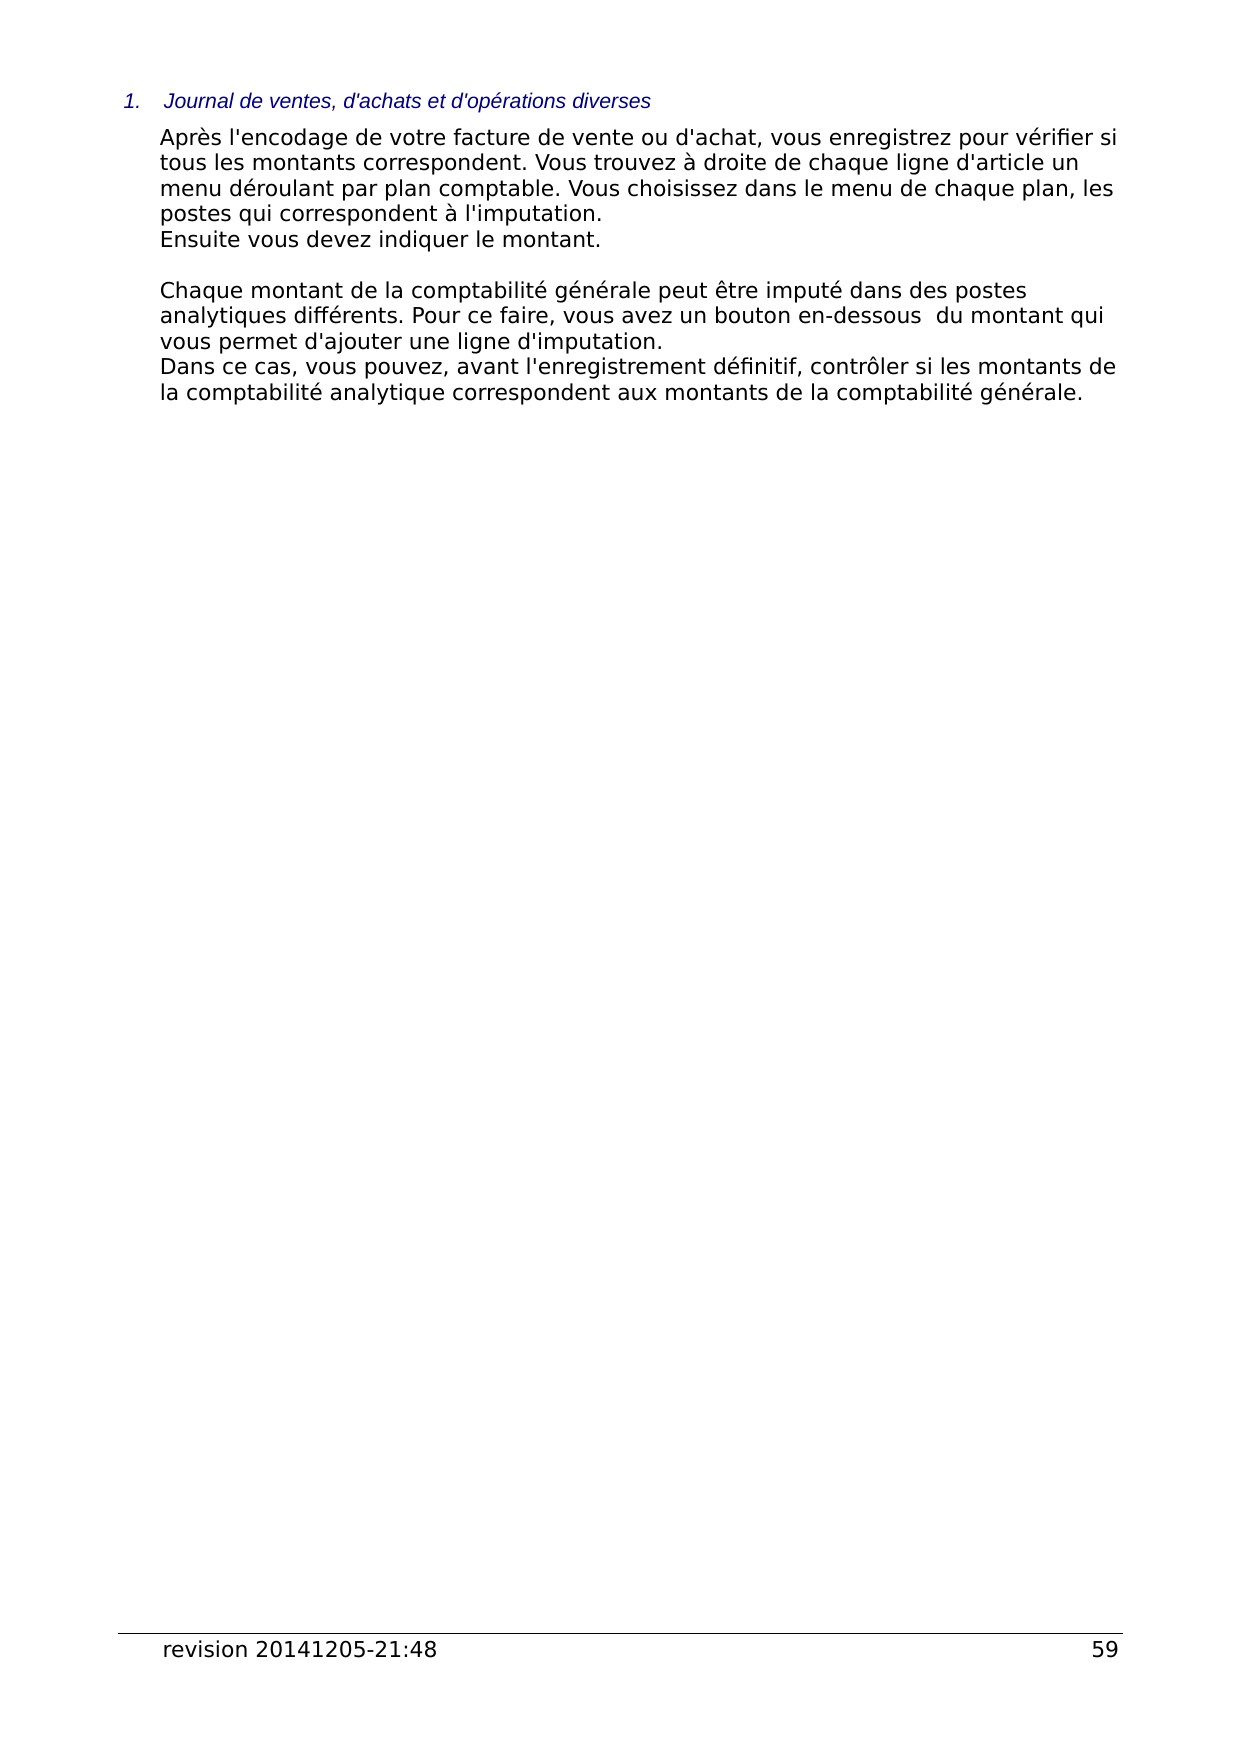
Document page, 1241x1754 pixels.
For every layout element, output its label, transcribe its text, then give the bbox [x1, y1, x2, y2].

text Ensuite vous devez indiquer le montant. [159, 227, 1123, 252]
text Après l'encodage de votre facture de vente ou d'achat, vous enregistrez pour vérifier si tous les montants correspondent. Vous trouvez à droite de chaque ligne d'article un menu déroulant par plan comptable. Vous choisissez dans le menu de chaque plan, les postes qui correspondent à l'imputation. [159, 125, 1123, 227]
text Chaque montant de la comptabilité générale peut être imputé dans des postes analytiques différents. Pour ce faire, vous avez un bouton en-dessous du montant qui vous permet d'ajouter une ligne d'imputation. [159, 278, 1123, 354]
subtitle Journal de ventes, d'achats et d'opérations diverses [117, 88, 1123, 113]
text Dans ce cas, vous pouvez, avant l'enregistrement définitif, contrôler si les montants de la comptabilité analytique correspondent aux montants de la comptabilité générale. [159, 354, 1123, 406]
